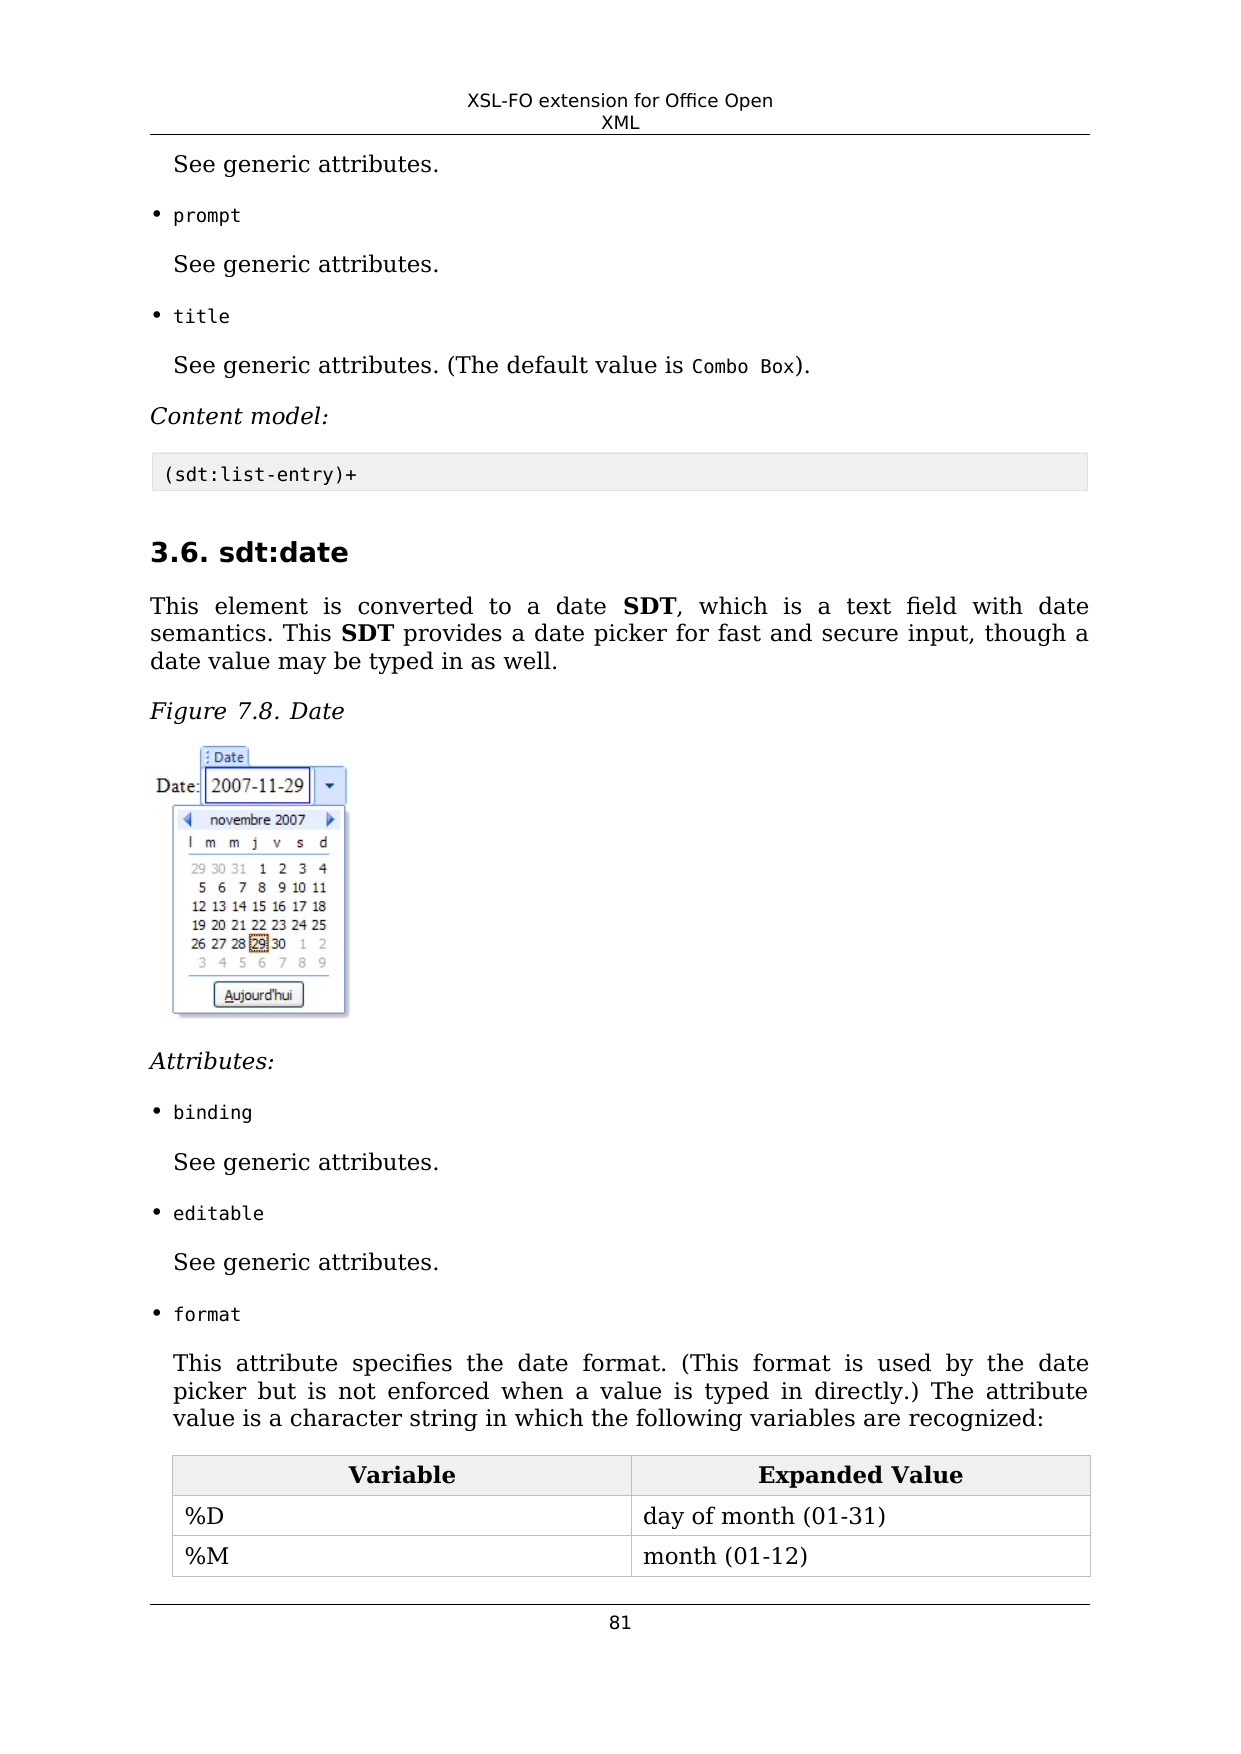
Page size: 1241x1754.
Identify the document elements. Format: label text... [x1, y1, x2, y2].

list See generic attributes. [150, 150, 1090, 177]
picture [150, 736, 358, 1024]
text Figure 7.8. Date [150, 698, 1090, 725]
table_cell %M [173, 1536, 631, 1576]
text This element is converted to a date SDT, which is a text field with date semantics. This SDT provides a date picker for fast and secure input, though a date value may be typed in as well. [150, 592, 1090, 675]
table_cell %D [173, 1496, 631, 1535]
text (sdt:list-entry)+ [153, 454, 1087, 490]
text 3.6. sdt:date [150, 537, 1090, 569]
table_cell day of month (01-31) [632, 1496, 1090, 1535]
list editable [150, 1198, 1090, 1226]
table_cell month (01-12) [632, 1536, 1090, 1576]
list format [150, 1299, 1090, 1327]
list See generic attributes. [150, 1148, 1090, 1175]
list See generic attributes. [150, 1249, 1090, 1276]
list This attribute specifies the date format. (This format is used by the date picker but is not enforced when a value is typed in directly.) The attribute value is a character string in which the following variables are recognized: [150, 1349, 1090, 1432]
list title [150, 301, 1090, 329]
list prompt [150, 200, 1090, 228]
table_header Expanded Value [632, 1456, 1090, 1495]
list See generic attributes. (The default value is Combo Box). [150, 352, 1090, 379]
table_header Variable [173, 1456, 631, 1495]
text Attributes: [150, 1047, 1090, 1074]
list binding [150, 1097, 1090, 1125]
list See generic attributes. [150, 251, 1090, 278]
text Content model: [150, 402, 1090, 429]
